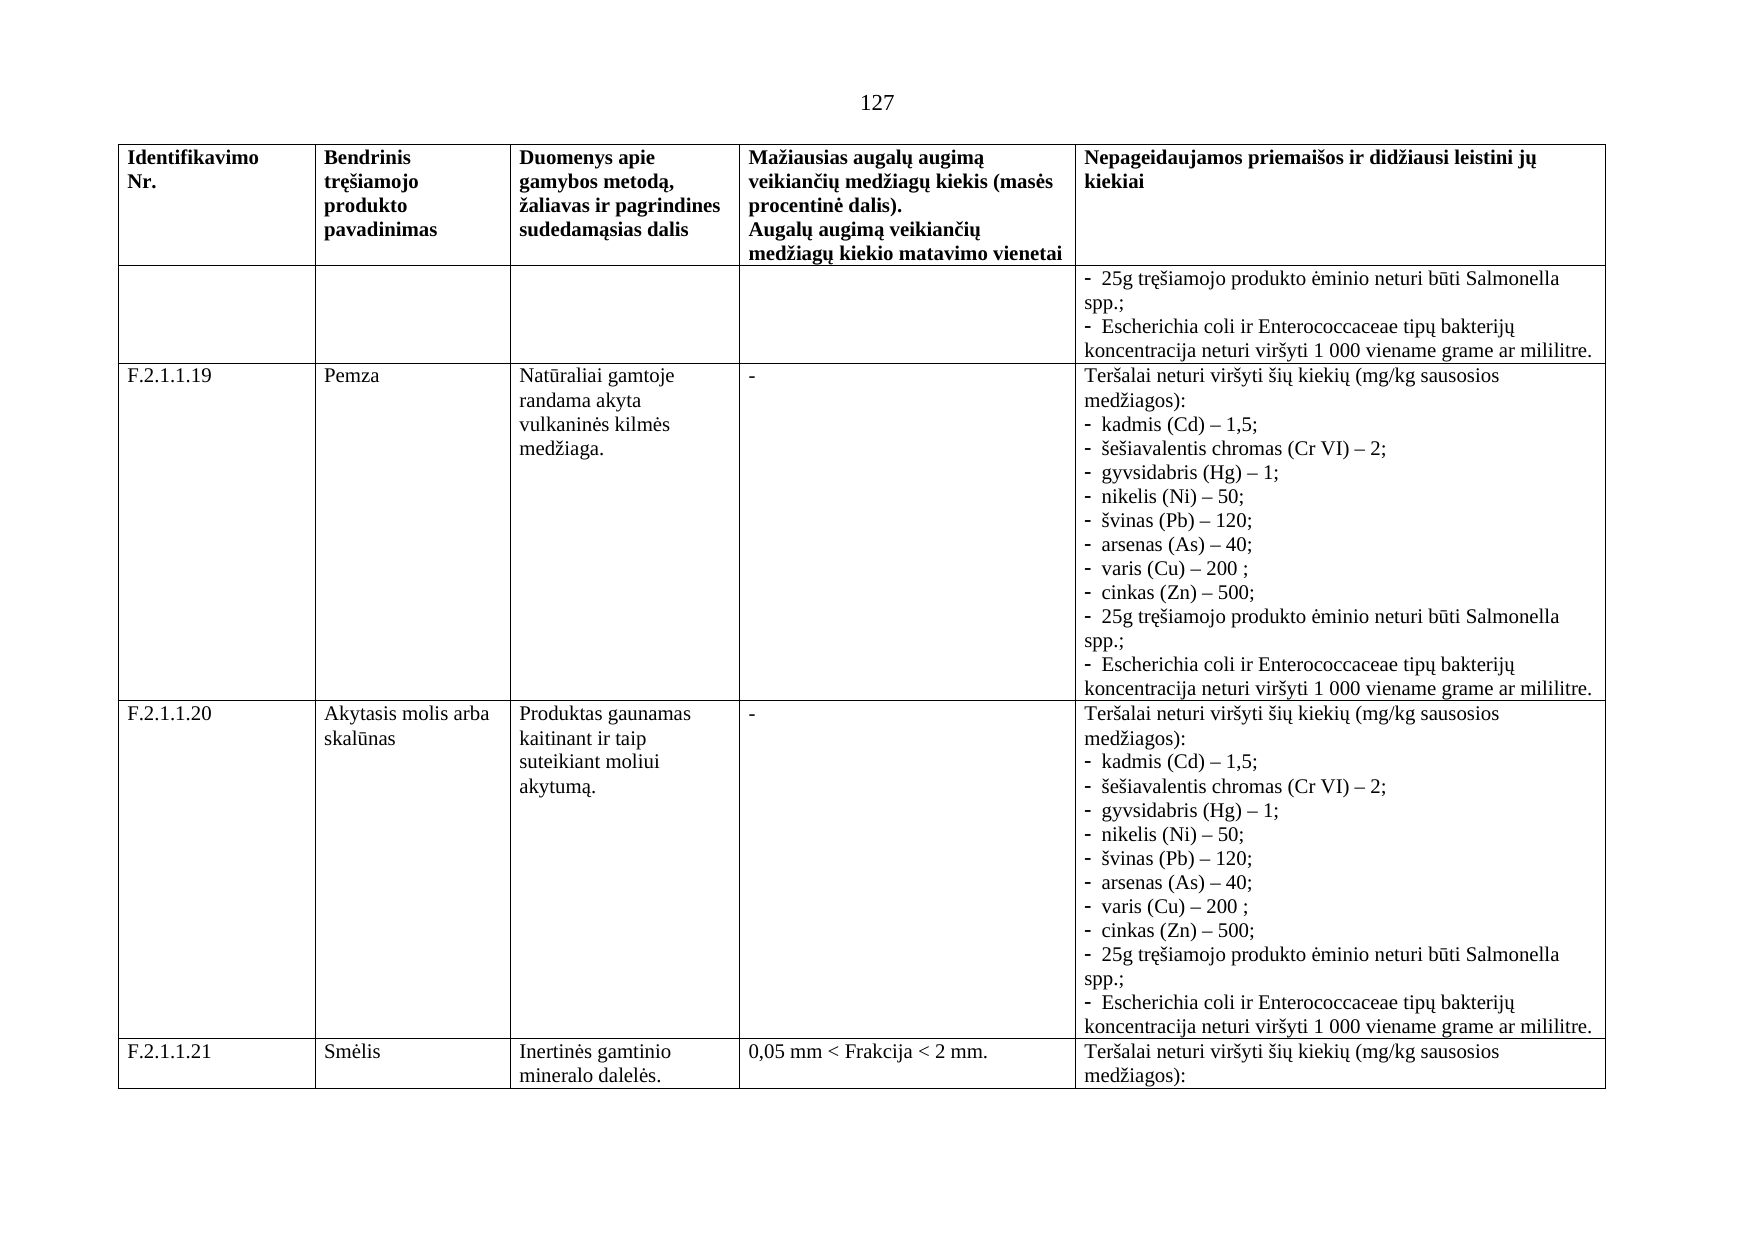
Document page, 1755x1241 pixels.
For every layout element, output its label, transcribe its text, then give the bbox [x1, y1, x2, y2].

table_cell F.2.1.1.20 [119, 701, 315, 1038]
table_cell F.2.1.1.19 [119, 364, 315, 700]
table_cell Teršalai neturi viršyti šių kiekių (mg/kg sausosios medžiagos): kadmis (Cd) – 1,5; šešiavalentis chromas (Cr VI) – 2; gyvsidabris (Hg) – 1; nikelis (Ni) – 50; švinas (Pb) – 120; arsenas (As) – 40; varis (Cu) – 200 ; cinkas (Zn) – 500; 25g tręšiamojo produkto ėminio neturi būti Salmonella spp.; Escherichia coli ir Enterococcaceae tipų bakterijų koncentracija neturi viršyti 1 000 viename grame ar mililitre. [1076, 364, 1605, 700]
table_header Mažiausias augalų augimą veikiančių medžiagų kiekis (masės procentinė dalis). Augalų augimą veikiančių medžiagų kiekio matavimo vienetai [740, 145, 1075, 265]
table_cell Produktas gaunamas kaitinant ir taip suteikiant moliui akytumą. [511, 701, 739, 1038]
table_cell - [740, 364, 1075, 700]
table_cell 0,05 mm < Frakcija < 2 mm. [740, 1039, 1075, 1087]
table_cell Teršalai neturi viršyti šių kiekių (mg/kg sausosios medžiagos): [1076, 1039, 1605, 1087]
table_cell Inertinės gamtinio mineralo dalelės. [511, 1039, 739, 1087]
table_header Identifikavimo Nr. [119, 145, 315, 265]
table_cell [119, 266, 315, 362]
table_cell - [740, 701, 1075, 1038]
table_cell 25g tręšiamojo produkto ėminio neturi būti Salmonella spp.; Escherichia coli ir Enterococcaceae tipų bakterijų koncentracija neturi viršyti 1 000 viename grame ar mililitre. [1076, 266, 1605, 362]
table_cell Teršalai neturi viršyti šių kiekių (mg/kg sausosios medžiagos): kadmis (Cd) – 1,5; šešiavalentis chromas (Cr VI) – 2; gyvsidabris (Hg) – 1; nikelis (Ni) – 50; švinas (Pb) – 120; arsenas (As) – 40; varis (Cu) – 200 ; cinkas (Zn) – 500; 25g tręšiamojo produkto ėminio neturi būti Salmonella spp.; Escherichia coli ir Enterococcaceae tipų bakterijų koncentracija neturi viršyti 1 000 viename grame ar mililitre. [1076, 701, 1605, 1038]
table_header Bendrinis tręšiamojo produkto pavadinimas [316, 145, 510, 265]
table_cell [511, 266, 739, 362]
table_cell [316, 266, 510, 362]
table_cell Pemza [316, 364, 510, 700]
table_cell Akytasis molis arba skalūnas [316, 701, 510, 1038]
table_cell Smėlis [316, 1039, 510, 1087]
table_header Nepageidaujamos priemaišos ir didžiausi leistini jų kiekiai [1076, 145, 1605, 265]
table_cell Natūraliai gamtoje randama akyta vulkaninės kilmės medžiaga. [511, 364, 739, 700]
table_cell F.2.1.1.21 [119, 1039, 315, 1087]
table_header Duomenys apie gamybos metodą, žaliavas ir pagrindines sudedamąsias dalis [511, 145, 739, 265]
table_cell - [740, 266, 1075, 362]
